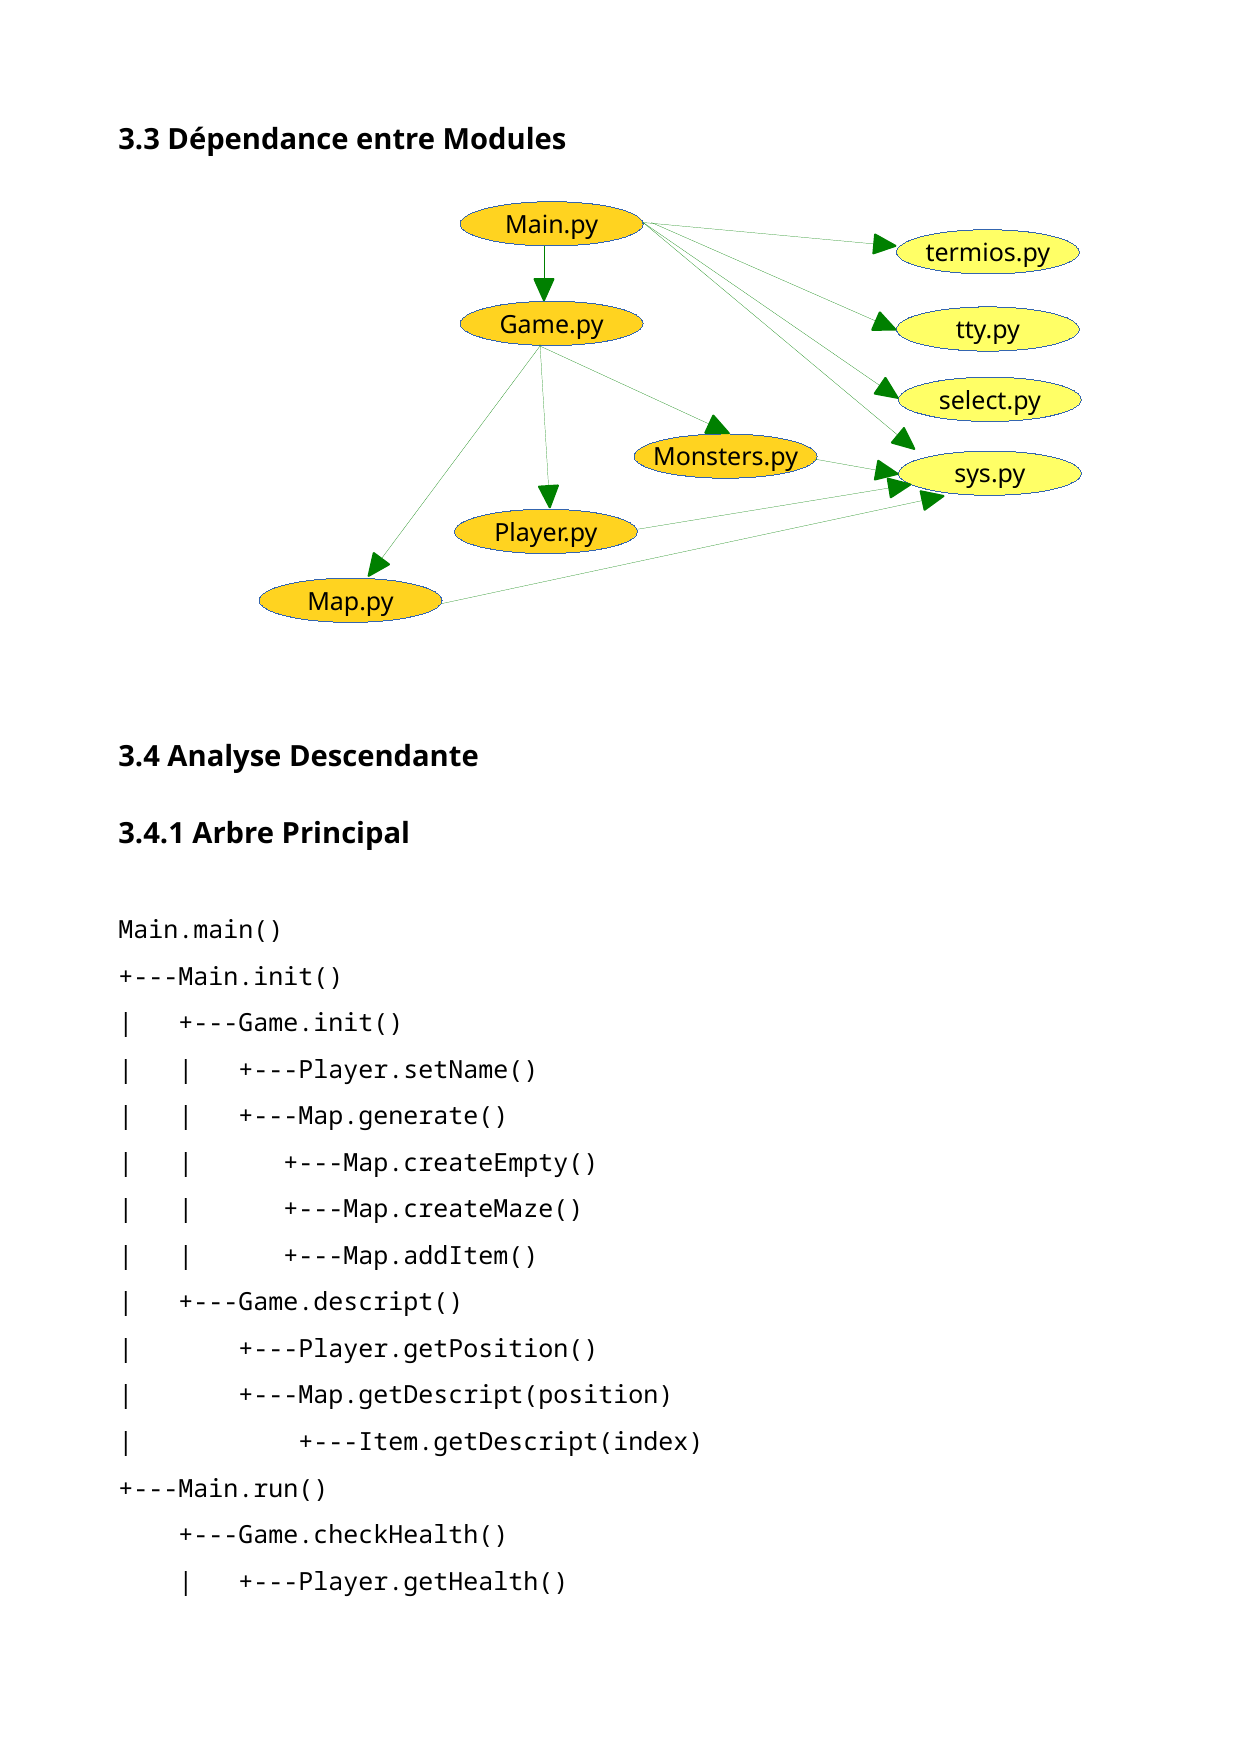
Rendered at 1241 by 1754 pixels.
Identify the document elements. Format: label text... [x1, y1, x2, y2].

text | | +---Map.addItem() [118, 1237, 1122, 1272]
subtitle 3.4.1 Arbre Principal [118, 813, 1122, 852]
text | | +---Map.generate() [118, 1098, 1122, 1132]
text | +---Game.descript() [118, 1284, 1122, 1318]
text +---Game.checkHealth() [118, 1517, 1122, 1551]
text | +---Map.getDescript(position) [118, 1377, 1122, 1411]
text +---Main.init() [118, 958, 1122, 992]
text | | +---Player.setName() [118, 1051, 1122, 1085]
text | +---Game.init() [118, 1005, 1122, 1039]
text +---Main.run() [118, 1470, 1122, 1504]
subtitle 3.3 Dépendance entre Modules [118, 118, 1122, 158]
text | +---Item.getDescript(index) [118, 1424, 1122, 1458]
text | | +---Map.createEmpty() [118, 1144, 1122, 1178]
text | | +---Map.createMaze() [118, 1191, 1122, 1225]
text | +---Player.getHealth() [118, 1563, 1122, 1597]
text | +---Player.getPosition() [118, 1331, 1122, 1365]
subtitle 3.4 Analyse Descendante [118, 736, 1122, 775]
text Main.main() [118, 912, 1122, 946]
